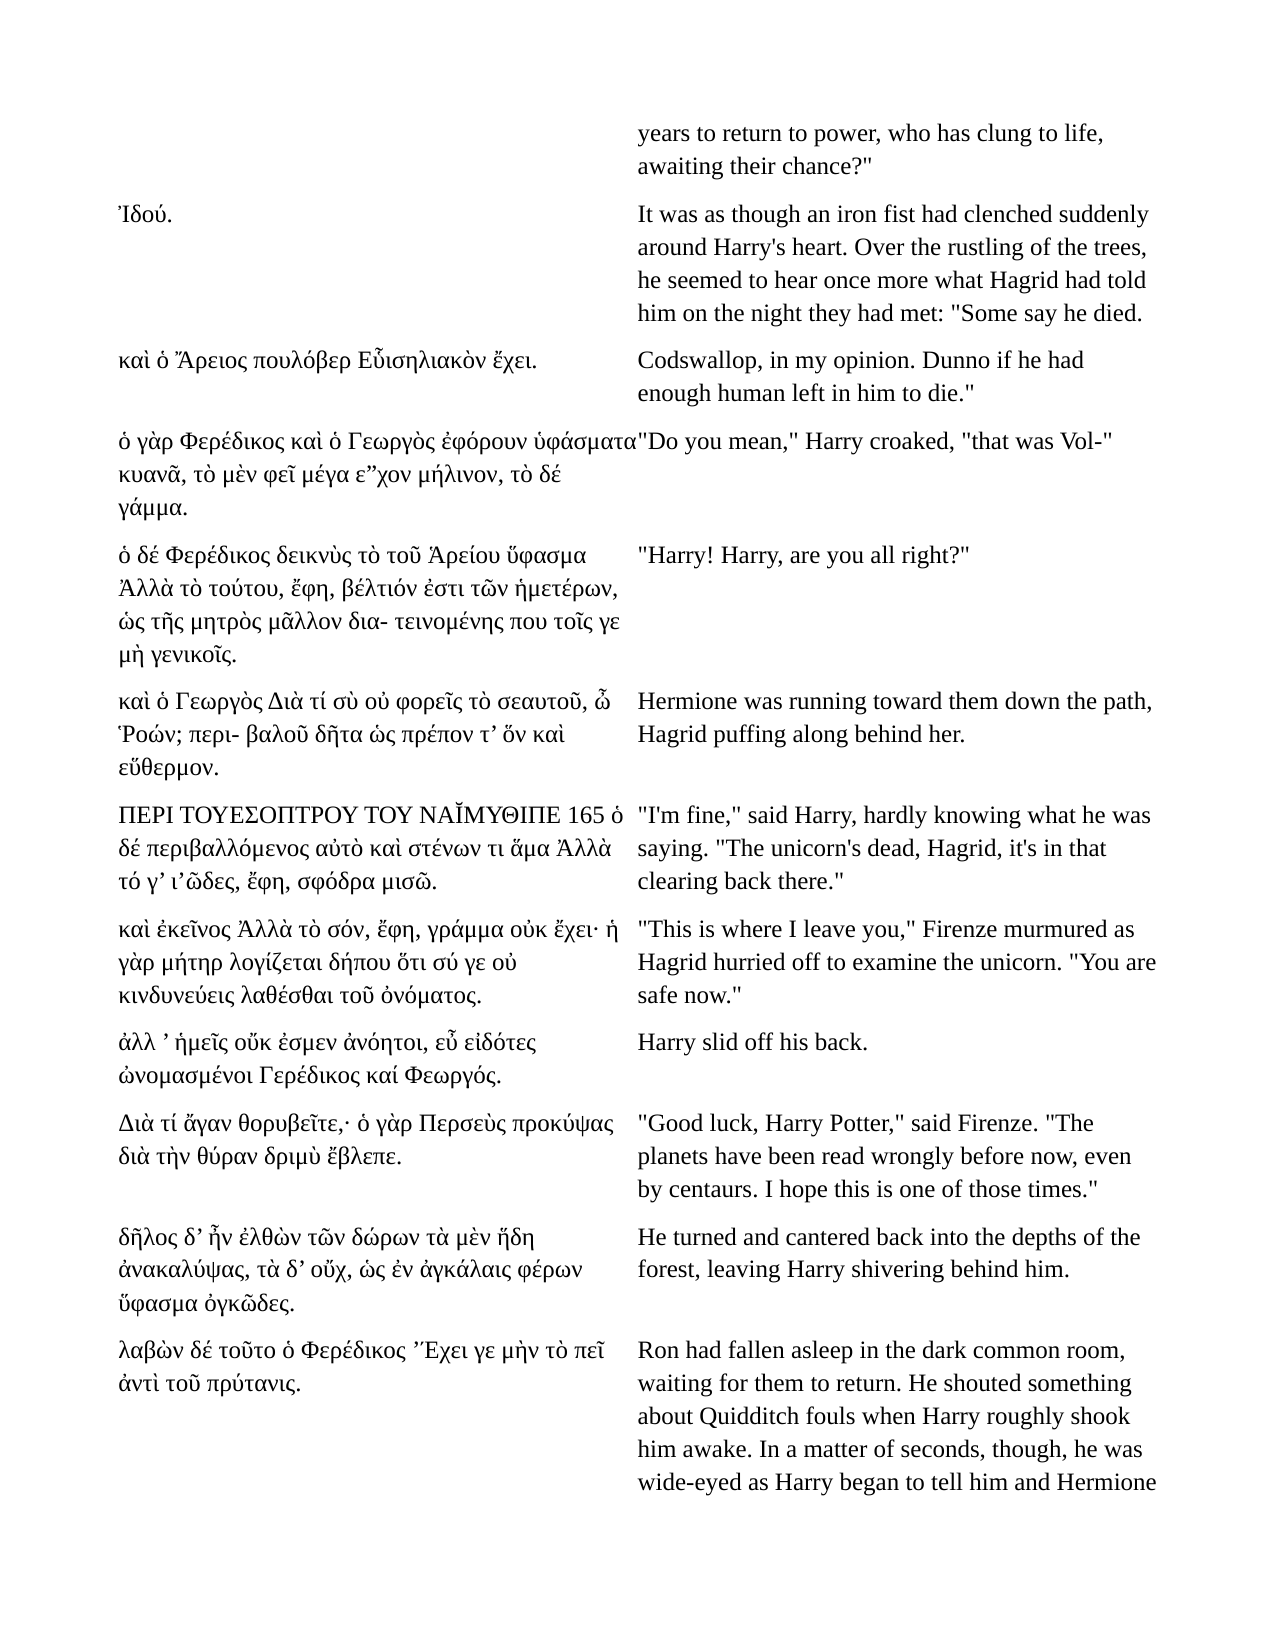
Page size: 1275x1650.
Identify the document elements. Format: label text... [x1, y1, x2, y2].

table_cell καὶ ὁ Ἄρειος πουλόβερ Εὗισηλιακὸν ἔχει. [118, 345, 637, 426]
table_cell "This is where I leave you," Firenze murmured as Hagrid hurried off to examine the unicorn. "You are safe now." [638, 914, 1157, 1027]
table_cell καὶ ὁ Γεωργὸς Διὰ τί σὺ οὐ φορεῖς τὸ σεαυτοῦ, ὦ Ῥοών; περι- βαλοῦ δῆτα ὡς πρέπον τ’ ὅν καὶ εὕθερμον. [118, 686, 637, 800]
table_cell Διὰ τί ἄγαν θορυβεῖτε,· ὁ γὰρ Περσεὺς προκύψας διὰ τὴν θύραν δριμὺ ἔβλεπε. [118, 1108, 637, 1222]
table_cell years to return to power, who has clung to life, awaiting their chance?" [638, 118, 1157, 199]
table_cell "Do you mean," Harry croaked, "that was Vol-" [638, 426, 1157, 540]
table_cell Codswallop, in my opinion. Dunno if he had enough human left in him to die." [638, 345, 1157, 426]
table_cell Harry slid off his back. [638, 1027, 1157, 1108]
table_cell [118, 118, 637, 199]
table_cell δῆλος δ’ ἦν ἐλθὼν τῶν δώρων τὰ μὲν ἥδη ἀνακαλύψας, τὰ δ’ οὔχ, ὡς ἐν ἀγκάλαις φέρων ὕφασμα ὀγκῶδες. [118, 1222, 637, 1335]
table_cell Hermione was running toward them down the path, Hagrid puffing along behind her. [638, 686, 1157, 800]
table_cell It was as though an iron fist had clenched suddenly around Harry's heart. Over the rustling of the trees, he seemed to hear once more what Hagrid had told him on the night they had met: "Some say he died. [638, 199, 1157, 345]
table_cell καὶ ἐκεῖνος Ἀλλὰ τὸ σόν, ἔφη, γράμμα οὐκ ἔχει· ἡ γὰρ μήτηρ λογίζεται δήπου ὅτι σύ γε οὐ κινδυνεύεις λαθέσθαι τοῦ ὀνόματος. [118, 914, 637, 1027]
table_cell Ἰδού. [118, 199, 637, 345]
table_cell "Harry! Harry, are you all right?" [638, 540, 1157, 686]
table_cell ὁ γὰρ Φερέδικος καὶ ὁ Γεωργὸς ἐφόρουν ὑφάσματα κυανᾶ, τὸ μὲν φεῖ μέγα ε”χον μήλινον, τὸ δέ γάμμα. [118, 426, 637, 540]
table_cell ἀλλ ’ ἡμεῖς οὔκ ἐσμεν ἀνόητοι, εὖ εἰδότες ὠνομασμένοι Γερέδικος καί Φεωργός. [118, 1027, 637, 1108]
table_cell ΠΕΡΙ ΤΟΥΕΣΟΠΤΡΟΥ ΤΟΥ ΝΑῘΜΥΘΙΠΕ 165 ὁ δέ περιβαλλόμενος αὐτὸ καὶ στένων τι ἅμα Ἀλλὰ τό γ’ ι’ῶδες, ἔφη, σφόδρα μισῶ. [118, 800, 637, 914]
table_cell "Good luck, Harry Potter," said Firenze. "The planets have been read wrongly before now, even by centaurs. I hope this is one of those times." [638, 1108, 1157, 1222]
table_cell He turned and cantered back into the depths of the forest, leaving Harry shivering behind him. [638, 1222, 1157, 1335]
table_cell "I'm fine," said Harry, hardly knowing what he was saying. "The unicorn's dead, Hagrid, it's in that clearing back there." [638, 800, 1157, 914]
table_cell λαβὼν δέ τοῦτο ὁ Φερέδικος ’Έχει γε μὴν τὸ πεῖ ἀντὶ τοῦ πρύτανις. [118, 1335, 637, 1496]
table_cell ὁ δέ Φερέδικος δεικνὺς τὸ τοῦ Ἁρείου ὕφασμα Ἀλλὰ τὸ τούτου, ἔφη, βέλτιόν ἐστι τῶν ἡμετέρων, ὡς τῆς μητρὸς μᾶλλον δια- τεινομένης που τοῖς γε μὴ γενικοῖς. [118, 540, 637, 686]
table_cell Ron had fallen asleep in the dark common room, waiting for them to return. He shouted something about Quidditch fouls when Harry roughly shook him awake. In a matter of seconds, though, he was wide-eyed as Harry began to tell him and Hermione [638, 1335, 1157, 1496]
